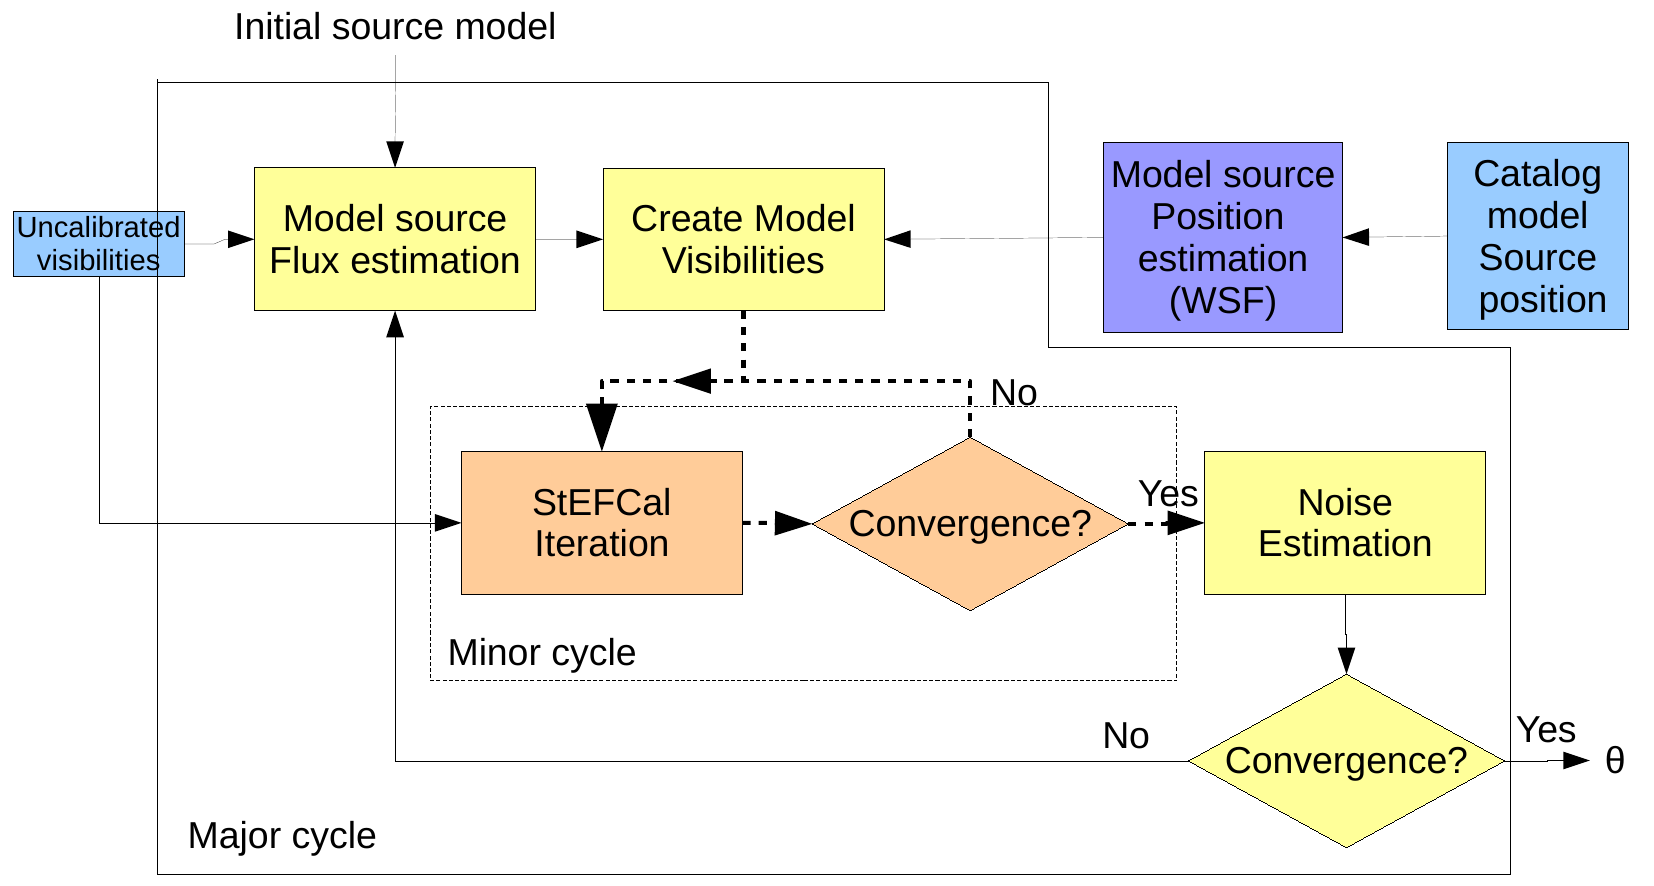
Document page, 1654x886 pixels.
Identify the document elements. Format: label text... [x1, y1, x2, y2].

text_box [430, 406, 1177, 681]
text_box Initial source model [219, 0, 573, 56]
text_box [430, 406, 601, 523]
text_box Convergence? [812, 437, 1128, 611]
text_box Minor cycle [432, 624, 652, 681]
text_box Uncalibrated visibilities [158, 211, 185, 277]
text_box Yes [1123, 464, 1214, 522]
text_box Catalog model Source position [1447, 142, 1629, 330]
text_box Noise Estimation [1204, 451, 1486, 595]
text_box Major cycle [173, 807, 393, 865]
text_box θ [1589, 732, 1641, 789]
text_box StEFCal Iteration [461, 451, 743, 595]
text_box No [1087, 707, 1166, 764]
text_box Yes [1501, 701, 1510, 758]
text_box Uncalibrated visibilities [13, 211, 157, 277]
text_box Create Model Visibilities [603, 168, 885, 311]
text_box Model source Flux estimation [254, 167, 536, 311]
text_box Convergence? [1188, 674, 1505, 848]
text_box No [975, 364, 1054, 422]
text_box Yes [1511, 701, 1593, 758]
text_box Model source Position estimation (WSF) [1103, 142, 1343, 333]
